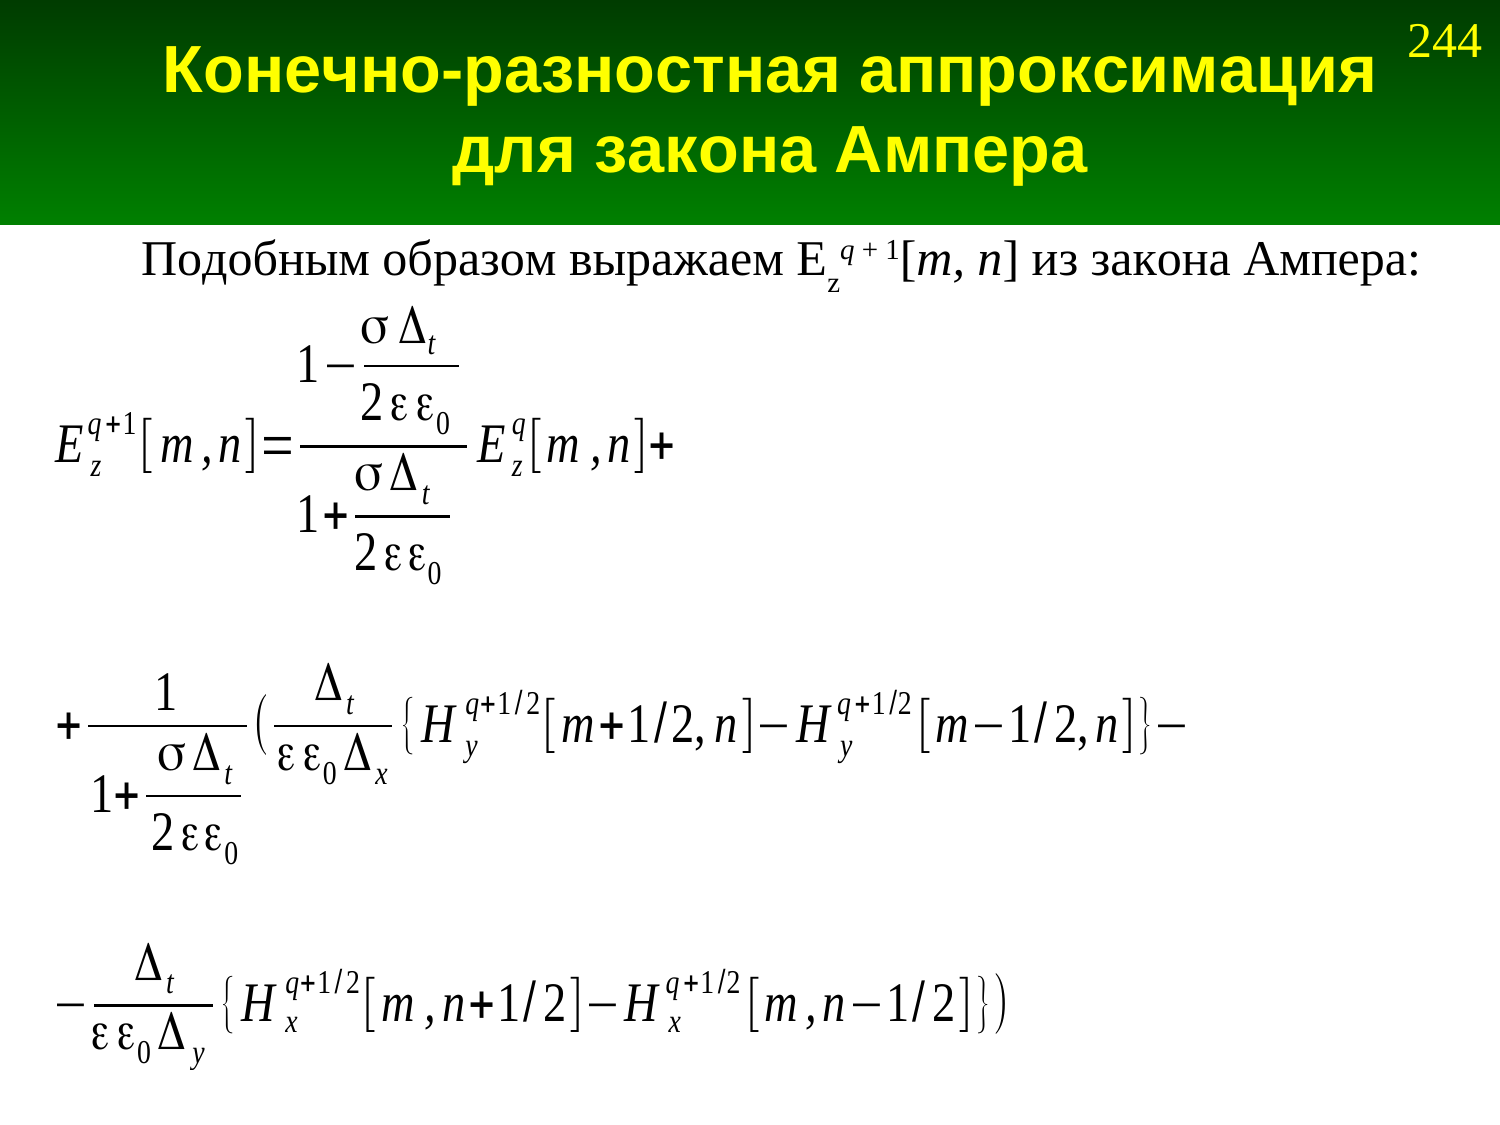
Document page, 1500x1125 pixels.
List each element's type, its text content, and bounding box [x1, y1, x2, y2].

text_box Подобным образом выражаем Ezq + 1[m, n] из закона Ампера: [126, 218, 1437, 306]
title Конечно-разностная аппроксимация для закона Ампера [100, 7, 1441, 204]
chart [41, 301, 1204, 1070]
